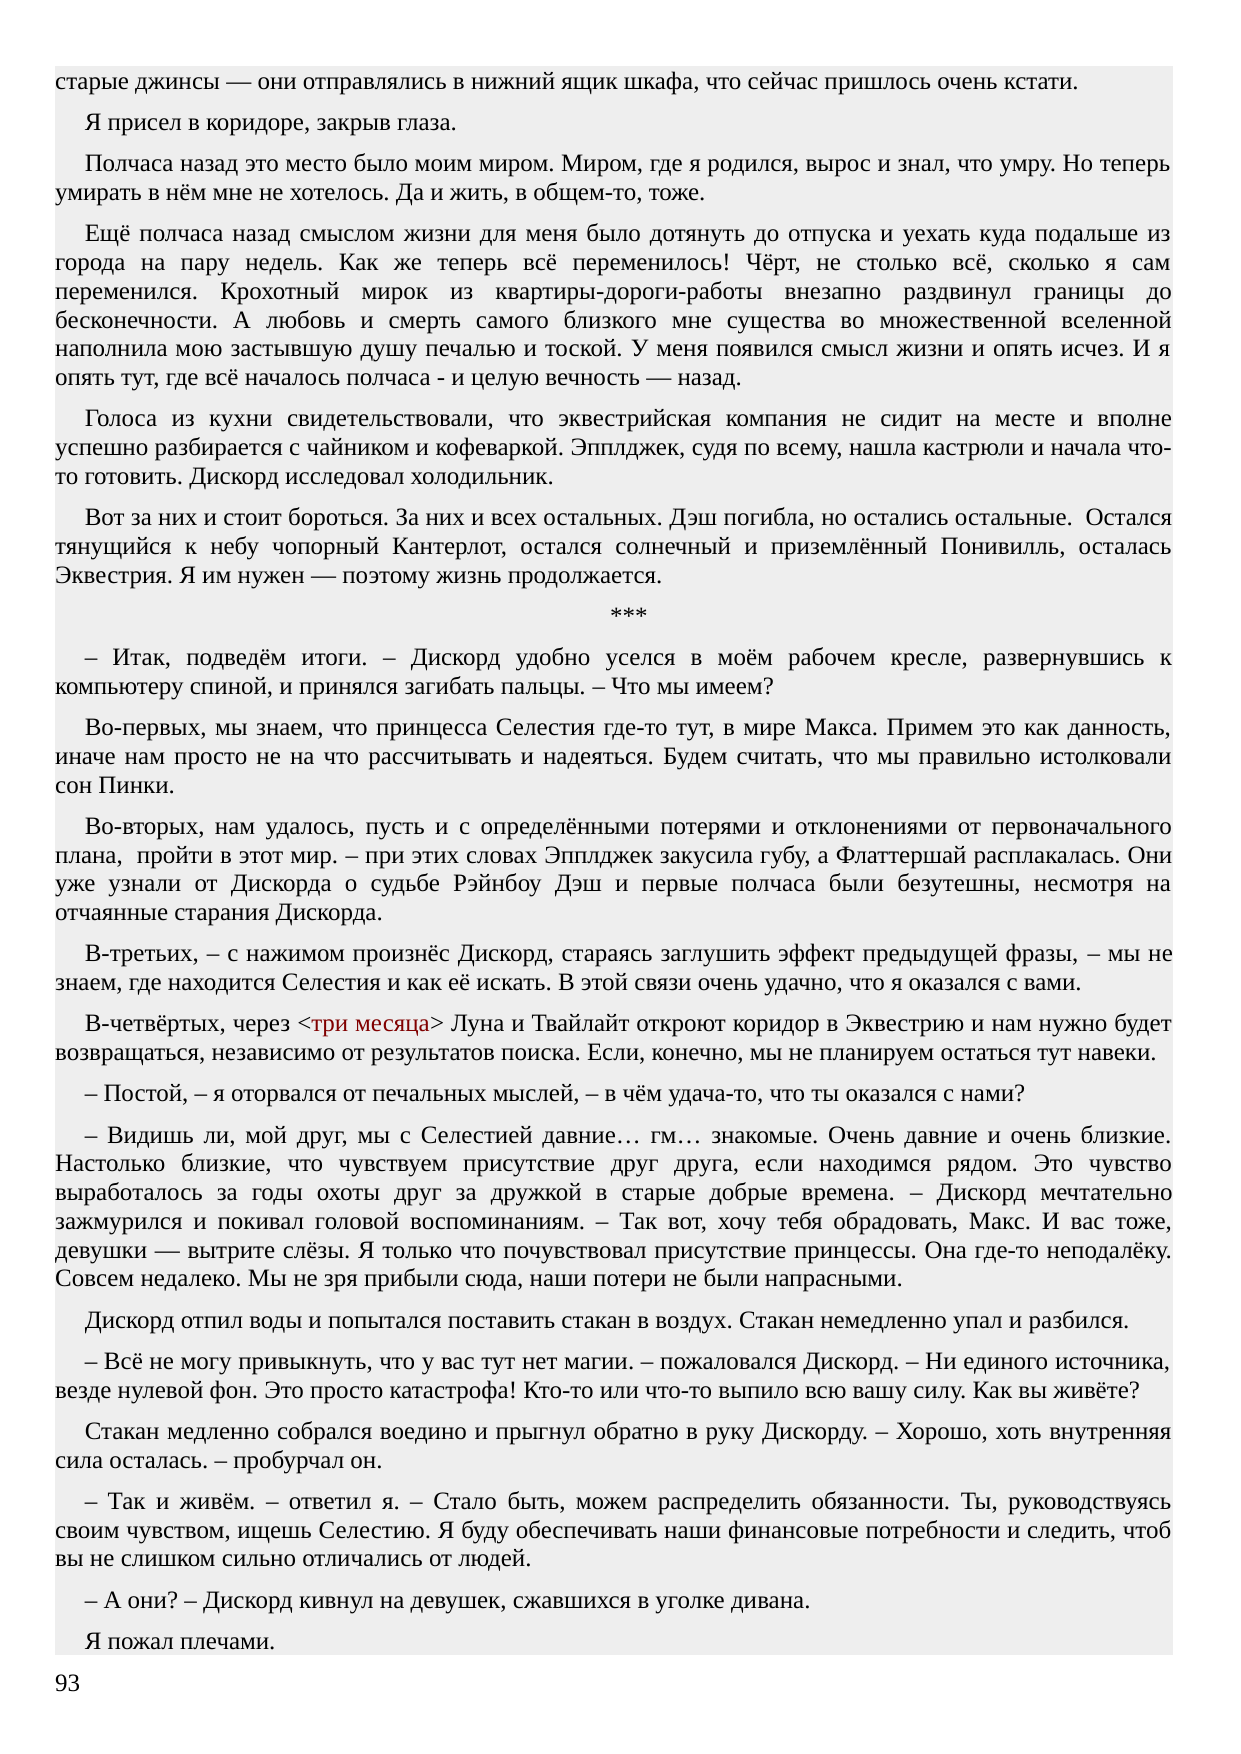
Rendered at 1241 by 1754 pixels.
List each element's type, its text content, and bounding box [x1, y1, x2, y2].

text старые джинсы — они отправлялись в нижний ящик шкафа, что сейчас пришлось очень кстати. [55, 66, 1173, 95]
text Ещё полчаса назад смыслом жизни для меня было дотянуть до отпуска и уехать куда подальше из города на пару недель. Как же теперь всё переменилось! Чёрт, не столько всё, сколько я сам переменился. Крохотный мирок из квартиры-дороги-работы внезапно раздвинул границы до бесконечности. А любовь и смерть самого близкого мне существа во множественной вселенной наполнила мою застывшую душу печалью и тоской. У меня появился смысл жизни и опять исчез. И я опять тут, где всё началось полчаса - и целую вечность — назад. [55, 218, 1173, 391]
text Во-первых, мы знаем, что принцесса Селестия где-то тут, в мире Макса. Примем это как данность, иначе нам просто не на что рассчитывать и надеяться. Будем считать, что мы правильно истолковали сон Пинки. [55, 712, 1173, 798]
text Полчаса назад это место было моим миром. Миром, где я родился, вырос и знал, что умру. Но теперь умирать в нём мне не хотелось. Да и жить, в общем-то, тоже. [55, 148, 1173, 206]
text – А они? – Дискорд кивнул на девушек, сжавшихся в уголке дивана. [55, 1585, 1173, 1613]
text – Всё не могу привыкнуть, что у вас тут нет магии. – пожаловался Дискорд. – Ни единого источника, везде нулевой фон. Это просто катастрофа! Кто-то или что-то выпило всю вашу силу. Как вы живёте? [55, 1346, 1173, 1403]
text Во-вторых, нам удалось, пусть и с определёнными потерями и отклонениями от первоначального плана, пройти в этот мир. – при этих словах Эпплджек закусила губу, а Флаттершай расплакалась. Они уже узнали от Дискорда о судьбе Рэйнбоу Дэш и первые полчаса были безутешны, несмотря на отчаянные старания Дискорда. [55, 811, 1173, 926]
text Стакан медленно собрался воедино и прыгнул обратно в руку Дискорду. – Хорошо, хоть внутренняя сила осталась. – пробурчал он. [55, 1416, 1173, 1473]
text *** [55, 601, 1173, 630]
text – Так и живём. – ответил я. – Стало быть, можем распределить обязанности. Ты, руководствуясь своим чувством, ищешь Селестию. Я буду обеспечивать наши финансовые потребности и следить, чтоб вы не слишком сильно отличались от людей. [55, 1486, 1173, 1572]
text – Постой, – я оторвался от печальных мыслей, – в чём удача-то, что ты оказался с нами? [55, 1078, 1173, 1107]
text – Видишь ли, мой друг, мы с Селестией давние… гм… знакомые. Очень давние и очень близкие. Настолько близкие, что чувствуем присутствие друг друга, если находимся рядом. Это чувство выработалось за годы охоты друг за дружкой в старые добрые времена. – Дискорд мечтательно зажмурился и покивал головой воспоминаниям. – Так вот, хочу тебя обрадовать, Макс. И вас тоже, девушки — вытрите слёзы. Я только что почувствовал присутствие принцессы. Она где-то неподалёку. Совсем недалеко. Мы не зря прибыли сюда, наши потери не были напрасными. [55, 1120, 1173, 1292]
text Вот за них и стоит бороться. За них и всех остальных. Дэш погибла, но остались остальные. Остался тянущийся к небу чопорный Кантерлот, остался солнечный и приземлённый Понивилль, осталась Эквестрия. Я им нужен — поэтому жизнь продолжается. [55, 502, 1173, 588]
text Дискорд отпил воды и попытался поставить стакан в воздух. Стакан немедленно упал и разбился. [55, 1305, 1173, 1333]
text В-третьих, – с нажимом произнёс Дискорд, стараясь заглушить эффект предыдущей фразы, – мы не знаем, где находится Селестия и как её искать. В этой связи очень удачно, что я оказался с вами. [55, 938, 1173, 996]
text Я присел в коридоре, закрыв глаза. [55, 107, 1173, 136]
text Я пожал плечами. [55, 1626, 1173, 1655]
text В-четвёртых, через <три месяца> Луна и Твайлайт откроют коридор в Эквестрию и нам нужно будет возвращаться, независимо от результатов поиска. Если, конечно, мы не планируем остаться тут навеки. [55, 1008, 1173, 1066]
text Голоса из кухни свидетельствовали, что эквестрийская компания не сидит на месте и вполне успешно разбирается с чайником и кофеваркой. Эпплджек, судя по всему, нашла кастрюли и начала что-то готовить. Дискорд исследовал холодильник. [55, 403, 1173, 490]
text – Итак, подведём итоги. – Дискорд удобно уселся в моём рабочем кресле, развернувшись к компьютеру спиной, и принялся загибать пальцы. – Что мы имеем? [55, 642, 1173, 700]
